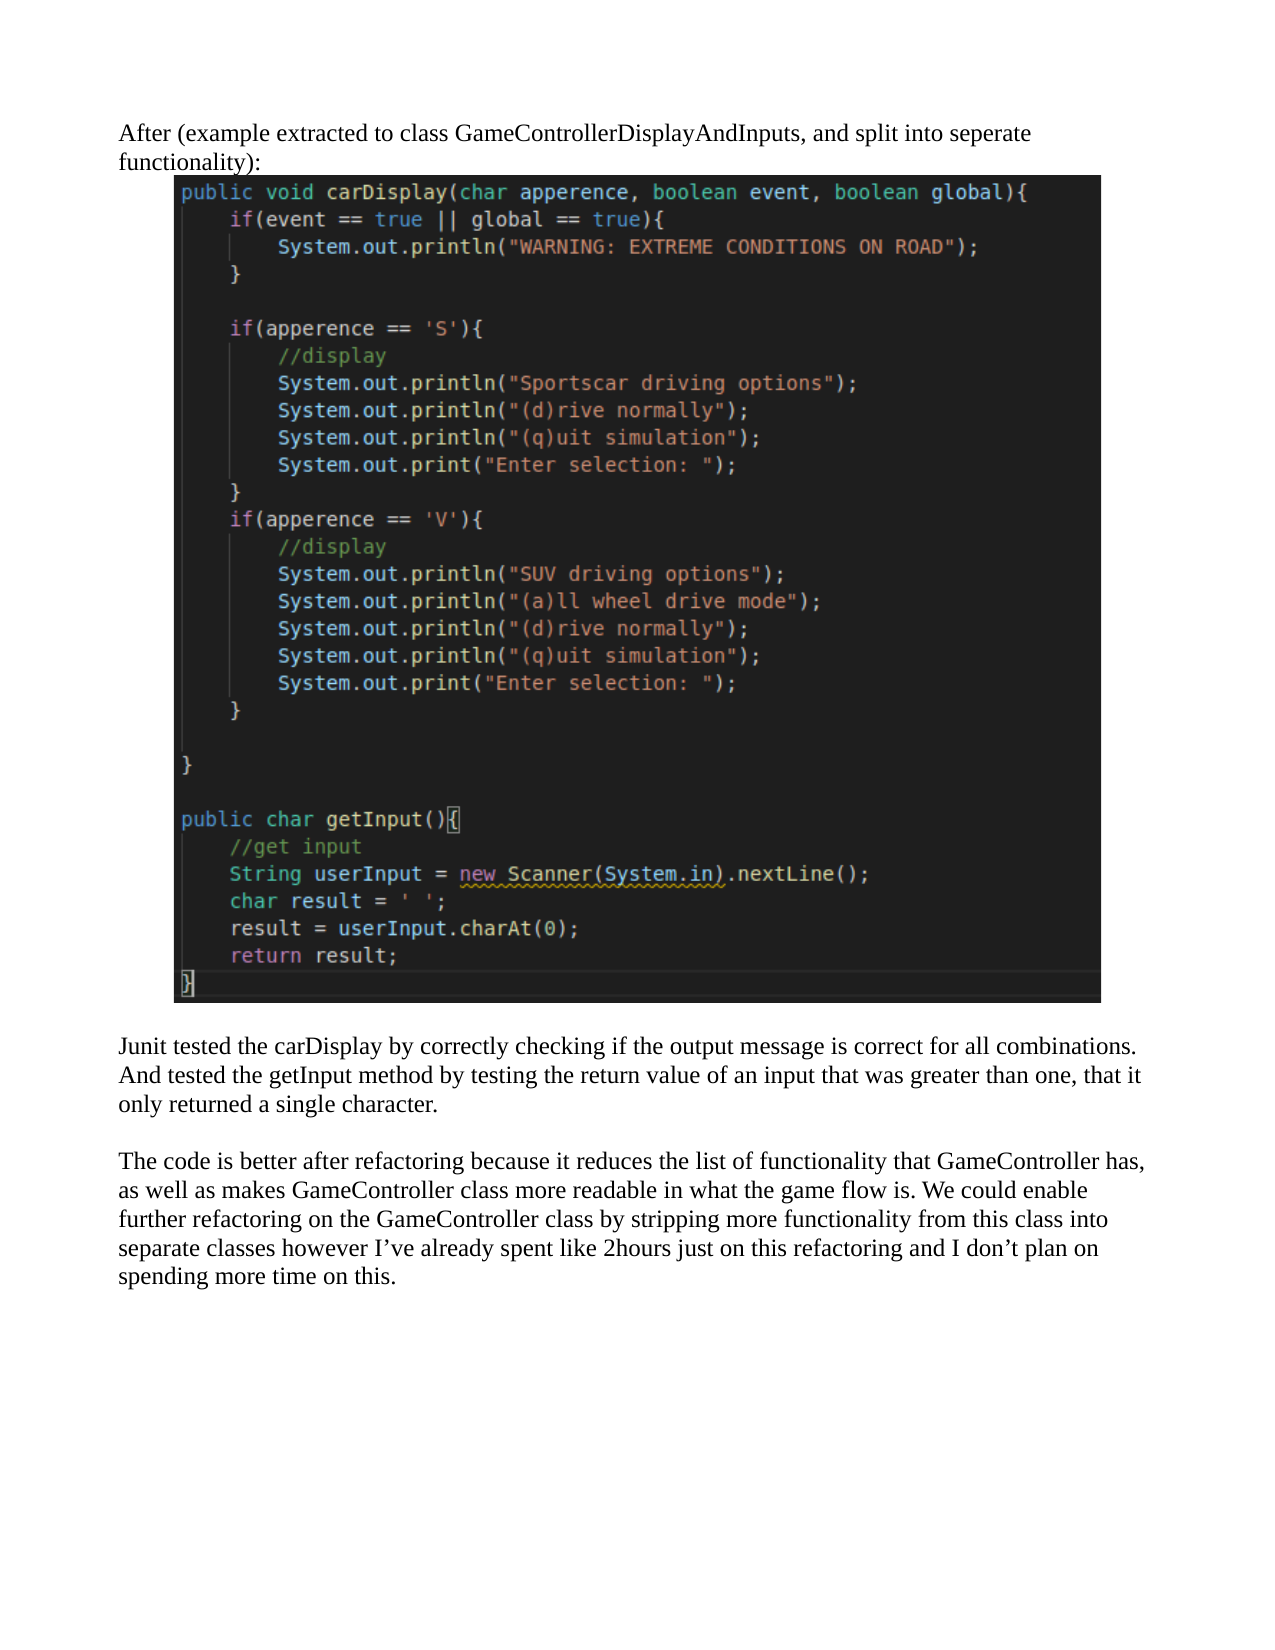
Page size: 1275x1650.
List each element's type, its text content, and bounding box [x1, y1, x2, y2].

text Junit tested the carDisplay by correctly checking if the output message is correct for all combinations. And tested the getInput method by testing the return value of an input that was greater than one, that it only returned a single character. [118, 1031, 1157, 1118]
text After (example extracted to class GameControllerDisplayAndInputs, and split into seperate functionality): [118, 118, 1157, 176]
text The code is better after refactoring because it reduces the list of functionality that GameController has, as well as makes GameController class more readable in what the game flow is. We could enable further refactoring on the GameController class by stripping more functionality from this class into separate classes however I’ve already spent like 2hours just on this refactoring and I don’t plan on spending more time on this. [118, 1146, 1157, 1290]
picture [173, 175, 1102, 1003]
